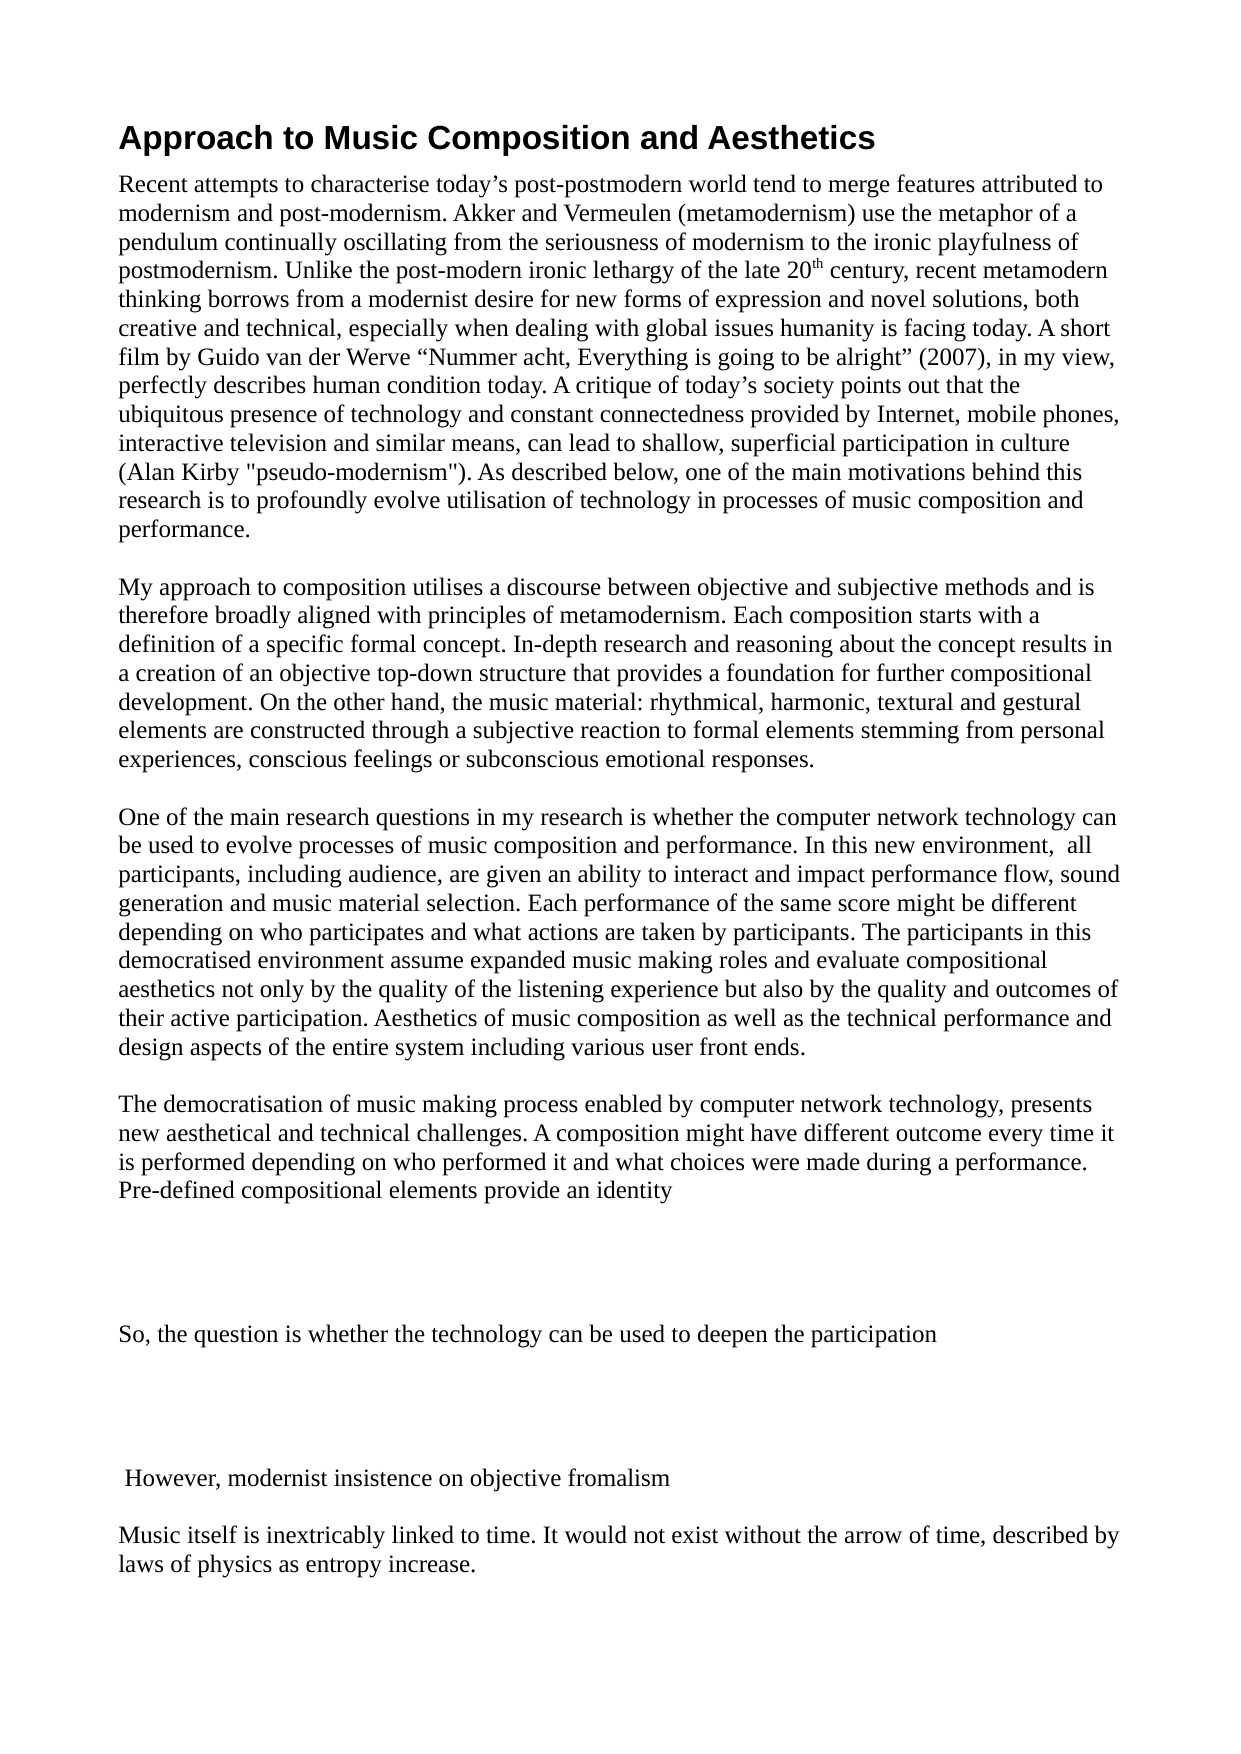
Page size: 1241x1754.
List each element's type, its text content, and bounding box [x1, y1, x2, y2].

text Recent attempts to characterise today’s post-postmodern world tend to merge features attributed to modernism and post-modernism. Akker and Vermeulen (metamodernism) use the metaphor of a pendulum continually oscillating from the seriousness of modernism to the ironic playfulness of postmodernism. Unlike the post-modern ironic lethargy of the late 20th century, recent metamodern thinking borrows from a modernist desire for new forms of expression and novel solutions, both creative and technical, especially when dealing with global issues humanity is facing today. A short film by Guido van der Werve “Nummer acht, Everything is going to be alright” (2007), in my view, perfectly describes human condition today. A critique of today’s society points out that the ubiquitous presence of technology and constant connectedness provided by Internet, mobile phones, interactive television and similar means, can lead to shallow, superficial participation in culture (Alan Kirby "pseudo-modernism"). As described below, one of the main motivations behind this research is to profoundly evolve utilisation of technology in processes of music composition and performance. [118, 169, 1122, 543]
text My approach to composition utilises a discourse between objective and subjective methods and is therefore broadly aligned with principles of metamodernism. Each composition starts with a definition of a specific formal concept. In-depth research and reasoning about the concept results in a creation of an objective top-down structure that provides a foundation for further compositional development. On the other hand, the music material: rhythmical, harmonic, textural and gestural elements are constructed through a subjective reaction to formal elements stemming from personal experiences, conscious feelings or subconscious emotional responses. [118, 572, 1122, 773]
subtitle Approach to Music Composition and Aesthetics [118, 118, 1122, 157]
text Music itself is inextricably linked to time. It would not exist without the arrow of time, described by laws of physics as entropy increase. [118, 1520, 1122, 1578]
text So, the question is whether the technology can be used to deepen the participation [118, 1319, 1122, 1348]
text However, modernist insistence on objective fromalism [118, 1463, 1122, 1492]
text One of the main research questions in my research is whether the computer network technology can be used to evolve processes of music composition and performance. In this new environment, all participants, including audience, are given an ability to interact and impact performance flow, sound generation and music material selection. Each performance of the same score might be different depending on who participates and what actions are taken by participants. The participants in this democratised environment assume expanded music making roles and evaluate compositional aesthetics not only by the quality of the listening experience but also by the quality and outcomes of their active participation. Aesthetics of music composition as well as the technical performance and design aspects of the entire system including various user front ends. [118, 802, 1122, 1060]
text The democratisation of music making process enabled by computer network technology, presents new aesthetical and technical challenges. A composition might have different outcome every time it is performed depending on who performed it and what choices were made during a performance. Pre-defined compositional elements provide an identity [118, 1089, 1122, 1204]
